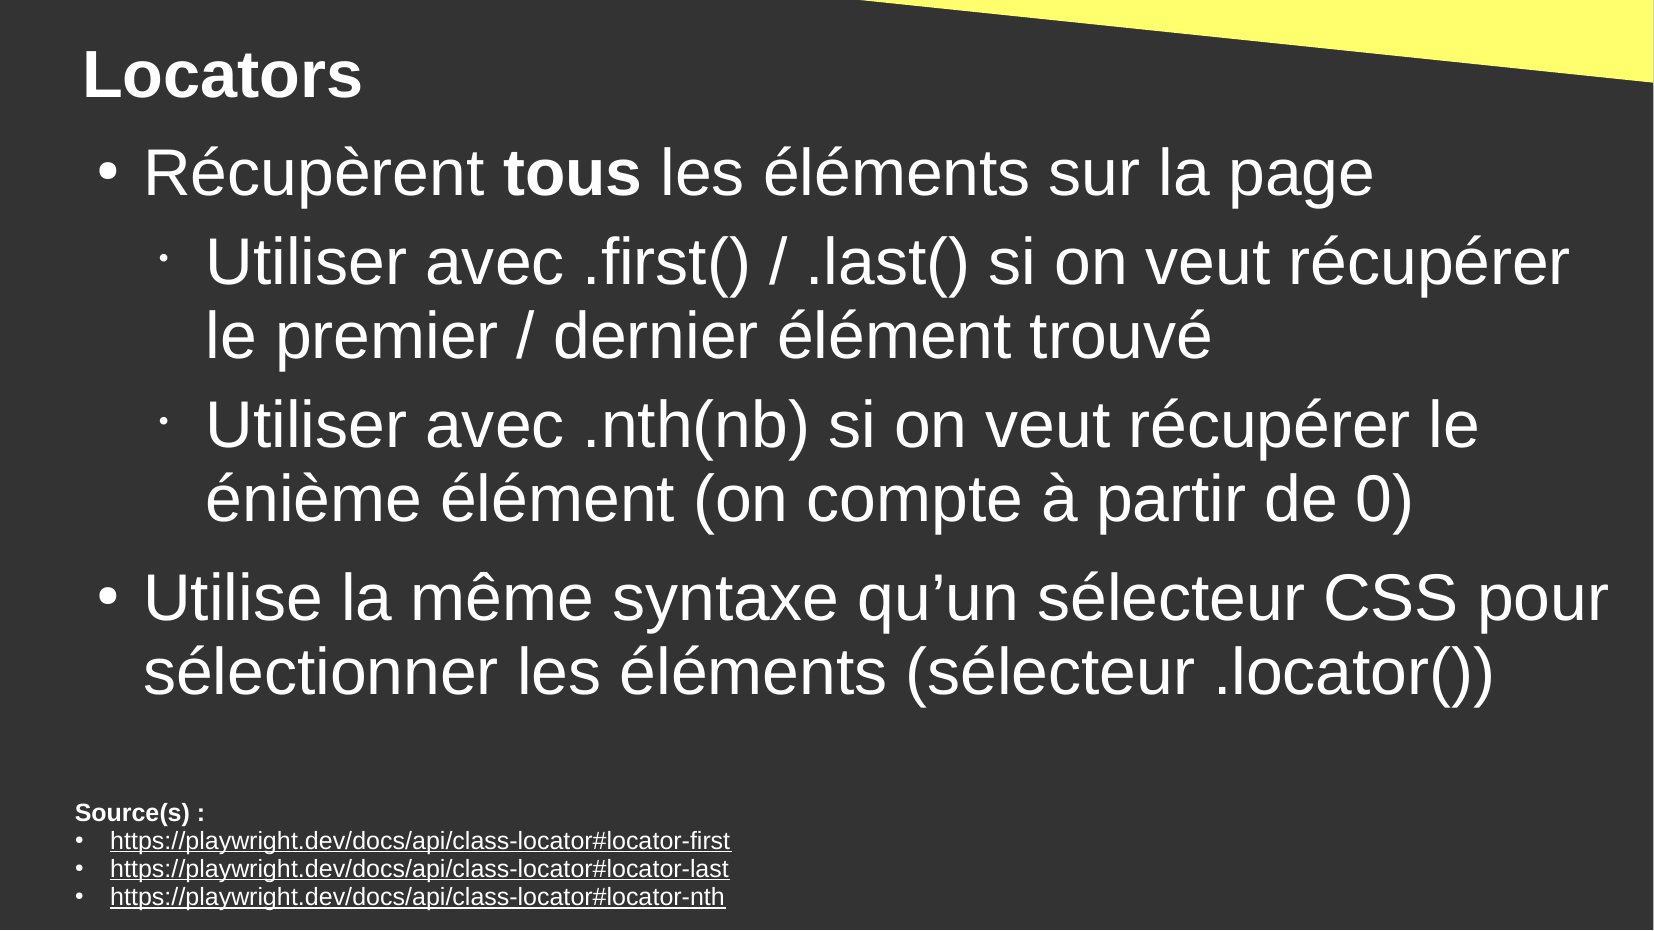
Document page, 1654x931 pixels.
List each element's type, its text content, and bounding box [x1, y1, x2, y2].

list Récupèrent tous les éléments sur la page Utiliser avec .first() / .last() si on veut récupérer le premier / dernier élément trouvé Utiliser avec .nth(nb) si on veut récupérer le énième élément (on compte à partir de 0) Utilise la même syntaxe qu’un sélecteur CSS pour sélectionner les éléments (sélecteur .locator()) [80, 135, 1619, 739]
text_box Source(s) : https://playwright.dev/docs/api/class-locator#locator-first https://playwright.dev/docs/api/class-locator#locator-last https://playwright.dev/docs/api/class-locator#locator-nth [60, 791, 1546, 919]
title Locators [82, 37, 799, 114]
text_box [859, 0, 1654, 83]
